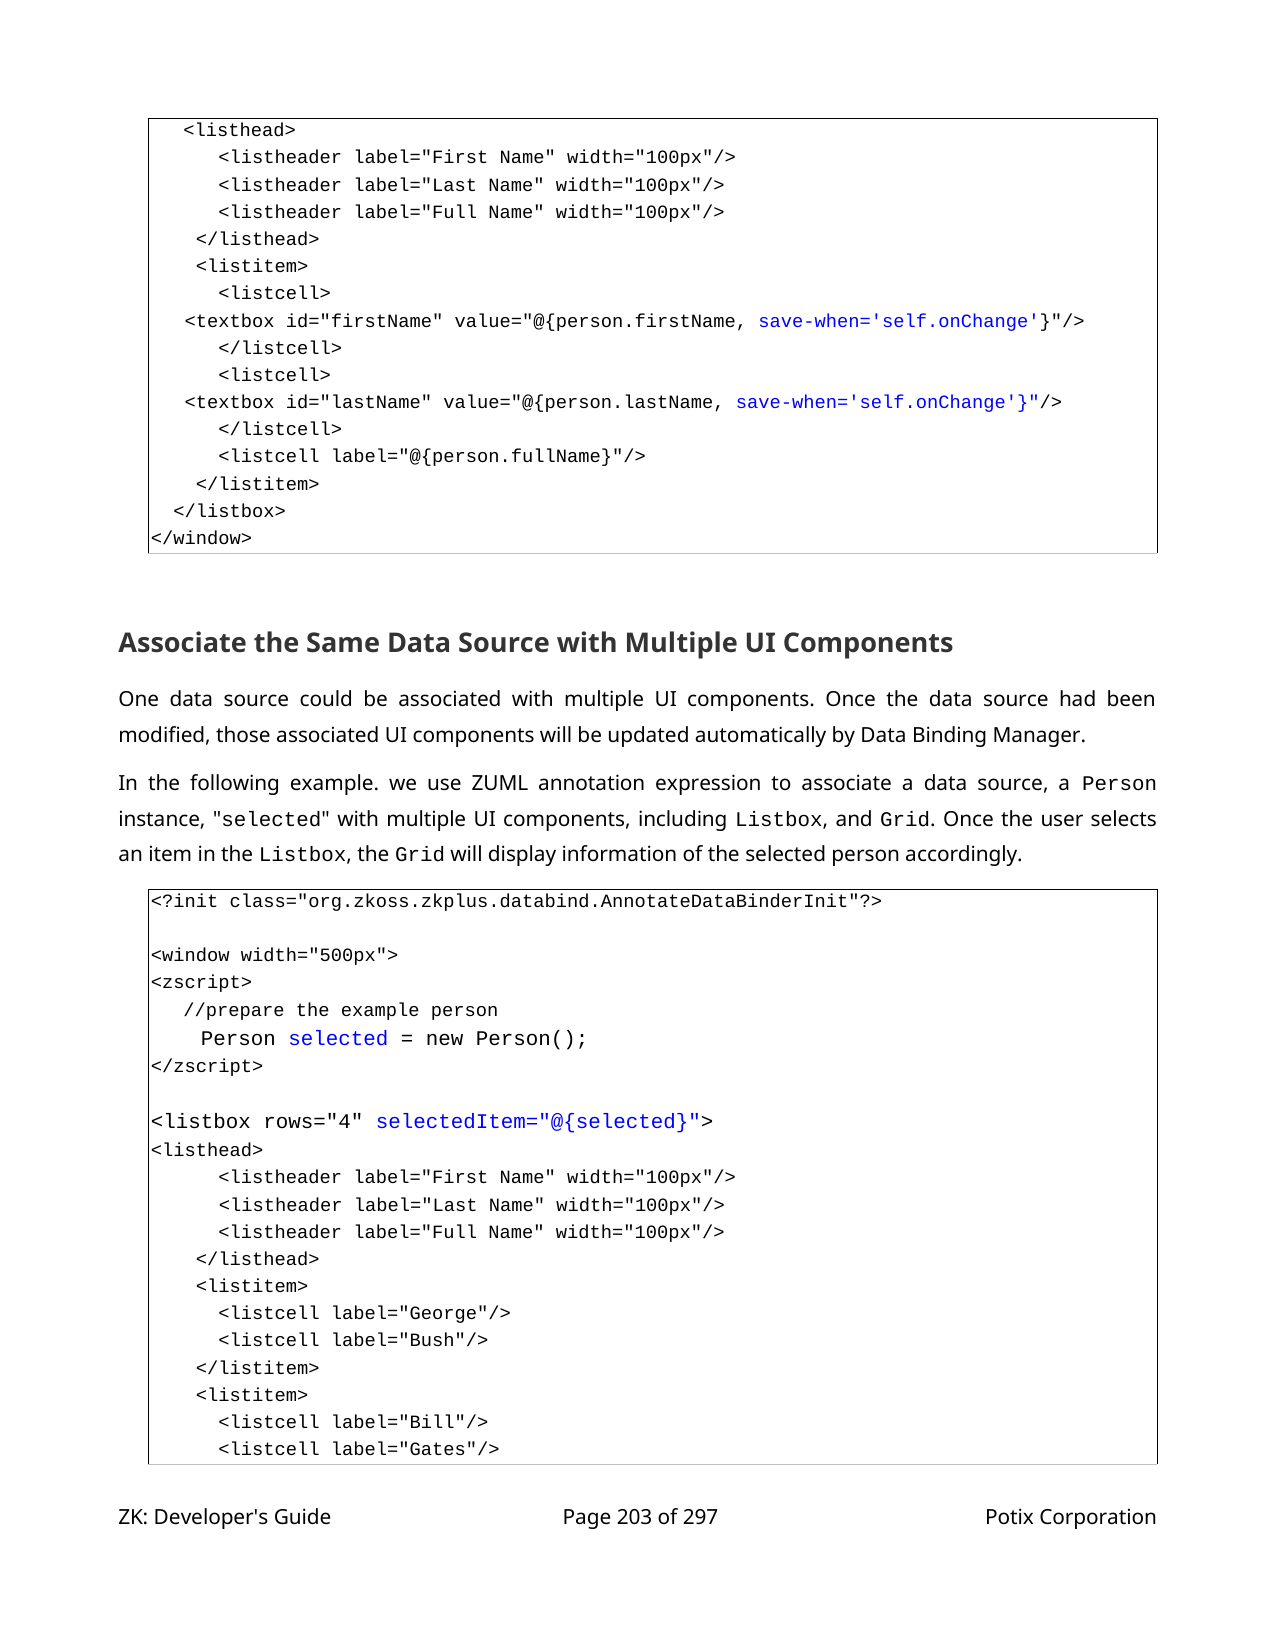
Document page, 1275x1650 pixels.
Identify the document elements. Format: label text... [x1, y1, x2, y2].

text </listbox> [149, 499, 1157, 523]
text <listcell> [149, 363, 1157, 387]
text //prepare the example person [149, 997, 1157, 1022]
text One data source could be associated with multiple UI components. Once the data source had been modified, those associated UI components will be updated automatically by Data Binding Manager. [118, 684, 1157, 748]
text </listcell> [149, 336, 1157, 360]
text <zscript> [149, 970, 1157, 994]
text <listheader label="Full Name" width="100px"/> [149, 200, 1157, 224]
text </listcell> [149, 417, 1157, 441]
text <listitem> [149, 254, 1157, 278]
text <listcell label="Gates"/> [149, 1437, 1157, 1464]
text <listcell label="Bill"/> [149, 1410, 1157, 1434]
text </listhead> [149, 1247, 1157, 1271]
text </listitem> [149, 1356, 1157, 1380]
text </window> [149, 526, 1157, 553]
text </listitem> [149, 472, 1157, 496]
text <listhead> [149, 1138, 1157, 1162]
text </zscript> [149, 1054, 1157, 1078]
text Person selected = new Person(); [149, 1025, 1157, 1051]
text <listbox rows="4" selectedItem="@{selected}"> [149, 1108, 1157, 1135]
text <window width="500px"> [149, 943, 1157, 967]
text <listheader label="Last Name" width="100px"/> [149, 1192, 1157, 1217]
text <listheader label="Full Name" width="100px"/> [149, 1219, 1157, 1244]
text <listheader label="First Name" width="100px"/> [149, 1165, 1157, 1189]
text <listcell label="George"/> [149, 1301, 1157, 1325]
text <listcell> [149, 281, 1157, 306]
text <listitem> [149, 1383, 1157, 1407]
text <listheader label="Last Name" width="100px"/> [149, 172, 1157, 197]
text <textbox id="firstName" value="@{person.firstName, save-when='self.onChange'}"/> [149, 308, 1157, 333]
text <?init class="org.zkoss.zkplus.databind.AnnotateDataBinderInit"?> [149, 890, 1157, 913]
subtitle Associate the Same Data Source with Multiple UI Components [118, 624, 1157, 661]
text <listcell label="@{person.fullName}"/> [149, 444, 1157, 469]
text <listhead> [149, 119, 1157, 142]
text <listcell label="Bush"/> [149, 1328, 1157, 1353]
text </listhead> [149, 227, 1157, 251]
text In the following example. we use ZUML annotation expression to associate a data source, a Person instance, "selected" with multiple UI components, including Listbox, and Grid. Once the user selects an item in the Listbox, the Grid will display information of the selected person accordingly. [118, 768, 1157, 868]
text <listheader label="First Name" width="100px"/> [149, 145, 1157, 169]
text <textbox id="lastName" value="@{person.lastName, save-when='self.onChange'}"/> [149, 390, 1157, 414]
text <listitem> [149, 1274, 1157, 1298]
